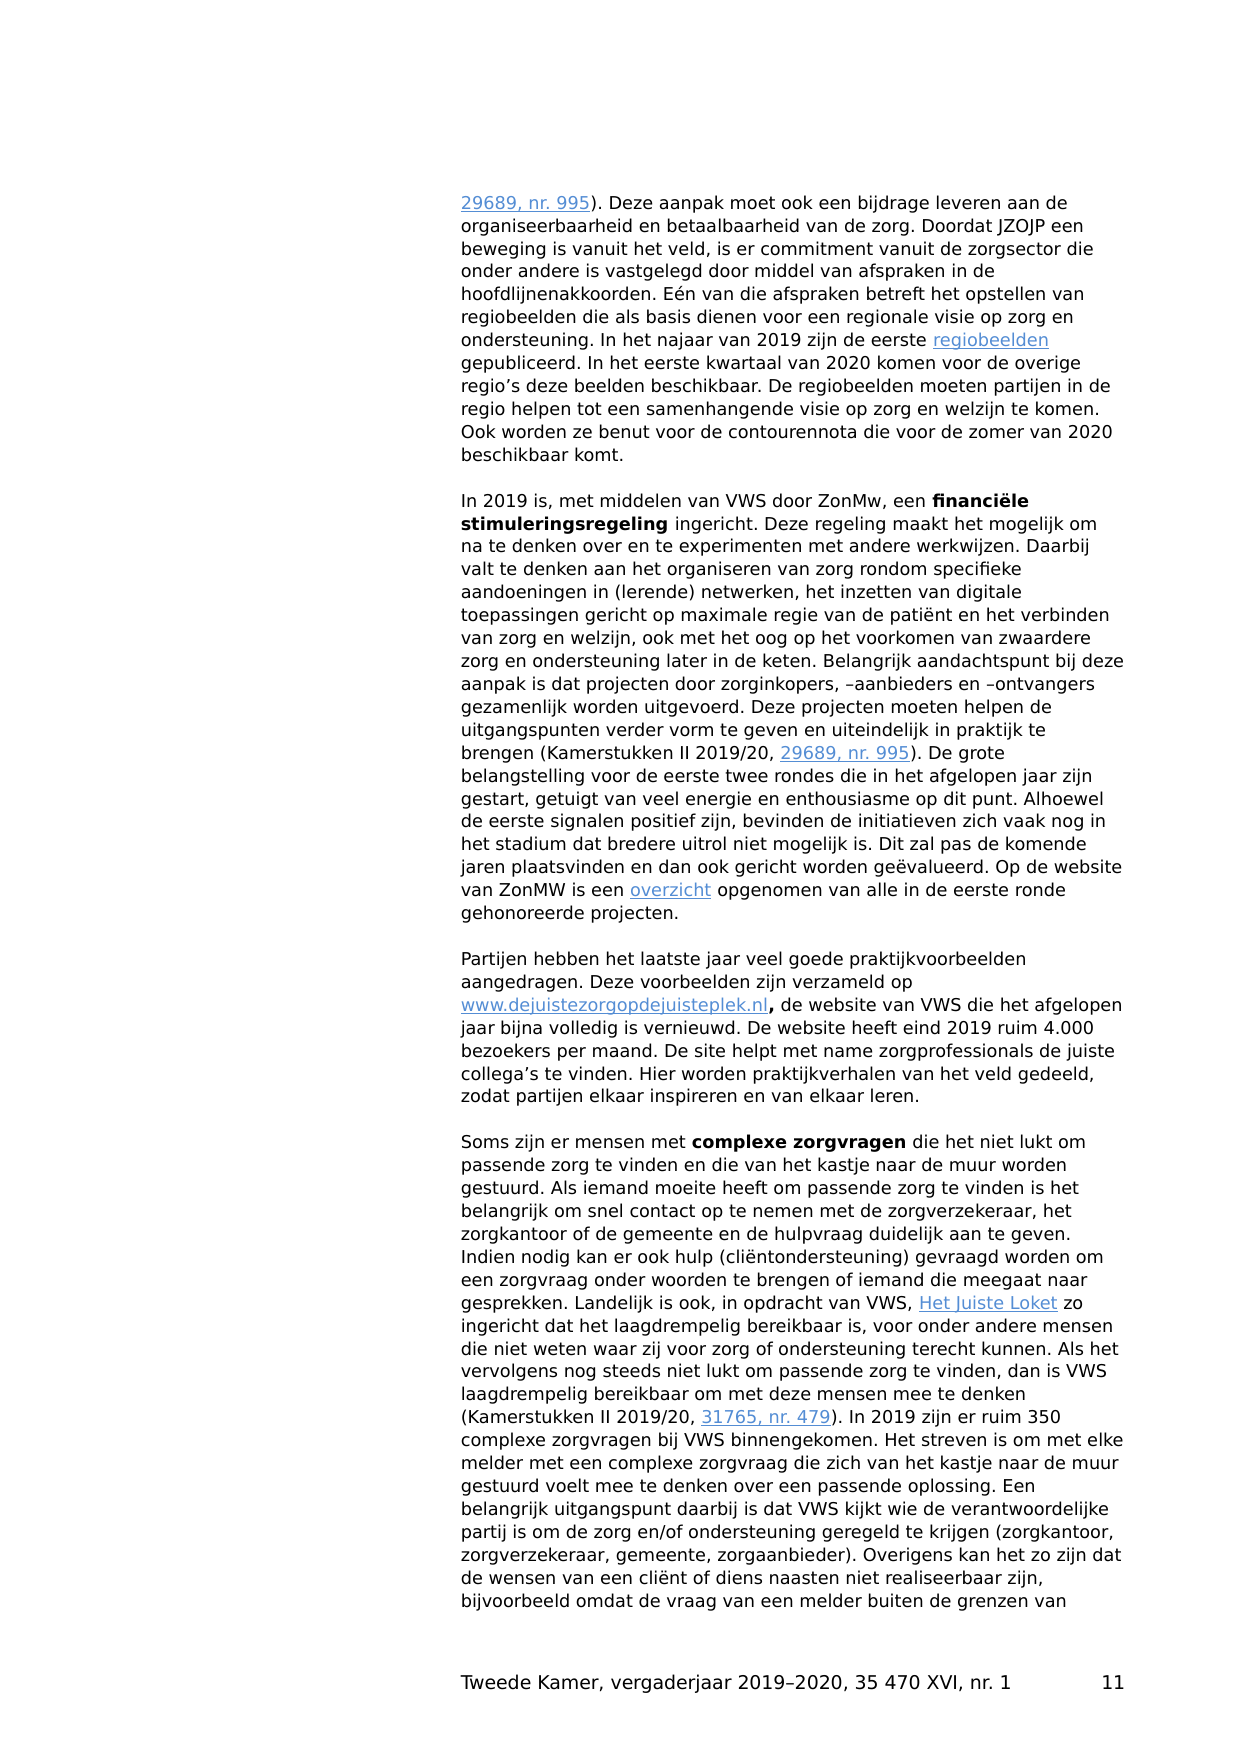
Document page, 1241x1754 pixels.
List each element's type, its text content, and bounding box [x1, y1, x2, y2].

text Partijen hebben het laatste jaar veel goede praktijkvoorbeelden aangedragen. Deze voorbeelden zijn verzameld op www.dejuistezorgopdejuisteplek.nl, de website van VWS die het afgelopen jaar bijna volledig is vernieuwd. De website heeft eind 2019 ruim 4.000 bezoekers per maand. De site helpt met name zorgprofessionals de juiste collega’s te vinden. Hier worden praktijkverhalen van het veld gedeeld, zodat partijen elkaar inspireren en van elkaar leren. [461, 947, 1125, 1107]
text In 2019 is, met middelen van VWS door ZonMw, een financiële stimuleringsregeling ingericht. Deze regeling maakt het mogelijk om na te denken over en te experimenten met andere werkwijzen. Daarbij valt te denken aan het organiseren van zorg rondom specifieke aandoeningen in (lerende) netwerken, het inzetten van digitale toepassingen gericht op maximale regie van de patiënt en het verbinden van zorg en welzijn, ook met het oog op het voorkomen van zwaardere zorg en ondersteuning later in de keten. Belangrijk aandachtspunt bij deze aanpak is dat projecten door zorginkopers, –aanbieders en –ontvangers gezamenlijk worden uitgevoerd. Deze projecten moeten helpen de uitgangspunten verder vorm te geven en uiteindelijk in praktijk te brengen (Kamerstukken II 2019/20, 29689, nr. 995). De grote belangstelling voor de eerste twee rondes die in het afgelopen jaar zijn gestart, getuigt van veel energie en enthousiasme op dit punt. Alhoewel de eerste signalen positief zijn, bevinden de initiatieven zich vaak nog in het stadium dat bredere uitrol niet mogelijk is. Dit zal pas de komende jaren plaatsvinden en dan ook gericht worden geëvalueerd. Op de website van ZonMW is een overzicht opgenomen van alle in de eerste ronde gehonoreerde projecten. [461, 489, 1125, 924]
text 29689, nr. 995). Deze aanpak moet ook een bijdrage leveren aan de organiseerbaarheid en betaalbaarheid van de zorg. Doordat JZOJP een beweging is vanuit het veld, is er commitment vanuit de zorgsector die onder andere is vastgelegd door middel van afspraken in de hoofdlijnenakkoorden. Eén van die afspraken betreft het opstellen van regiobeelden die als basis dienen voor een regionale visie op zorg en ondersteuning. In het najaar van 2019 zijn de eerste regiobeelden gepubliceerd. In het eerste kwartaal van 2020 komen voor de overige regio’s deze beelden beschikbaar. De regiobeelden moeten partijen in de regio helpen tot een samenhangende visie op zorg en welzijn te komen. Ook worden ze benut voor de contourennota die voor de zomer van 2020 beschikbaar komt. [461, 191, 1125, 466]
text Soms zijn er mensen met complexe zorgvragen die het niet lukt om passende zorg te vinden en die van het kastje naar de muur worden gestuurd. Als iemand moeite heeft om passende zorg te vinden is het belangrijk om snel contact op te nemen met de zorgverzekeraar, het zorgkantoor of de gemeente en de hulpvraag duidelijk aan te geven. Indien nodig kan er ook hulp (cliëntondersteuning) gevraagd worden om een zorgvraag onder woorden te brengen of iemand die meegaat naar gesprekken. Landelijk is ook, in opdracht van VWS, Het Juiste Loket zo ingericht dat het laagdrempelig bereikbaar is, voor onder andere mensen die niet weten waar zij voor zorg of ondersteuning terecht kunnen. Als het vervolgens nog steeds niet lukt om passende zorg te vinden, dan is VWS laagdrempelig bereikbaar om met deze mensen mee te denken (Kamerstukken II 2019/20, 31765, nr. 479). In 2019 zijn er ruim 350 complexe zorgvragen bij VWS binnengekomen. Het streven is om met elke melder met een complexe zorgvraag die zich van het kastje naar de muur gestuurd voelt mee te denken over een passende oplossing. Een belangrijk uitgangspunt daarbij is dat VWS kijkt wie de verantwoordelijke partij is om de zorg en/of ondersteuning geregeld te krijgen (zorgkantoor, zorgverzekeraar, gemeente, zorgaanbieder). Overigens kan het zo zijn dat de wensen van een cliënt of diens naasten niet realiseerbaar zijn, bijvoorbeeld omdat de vraag van een melder buiten de grenzen van [461, 1130, 1125, 1612]
